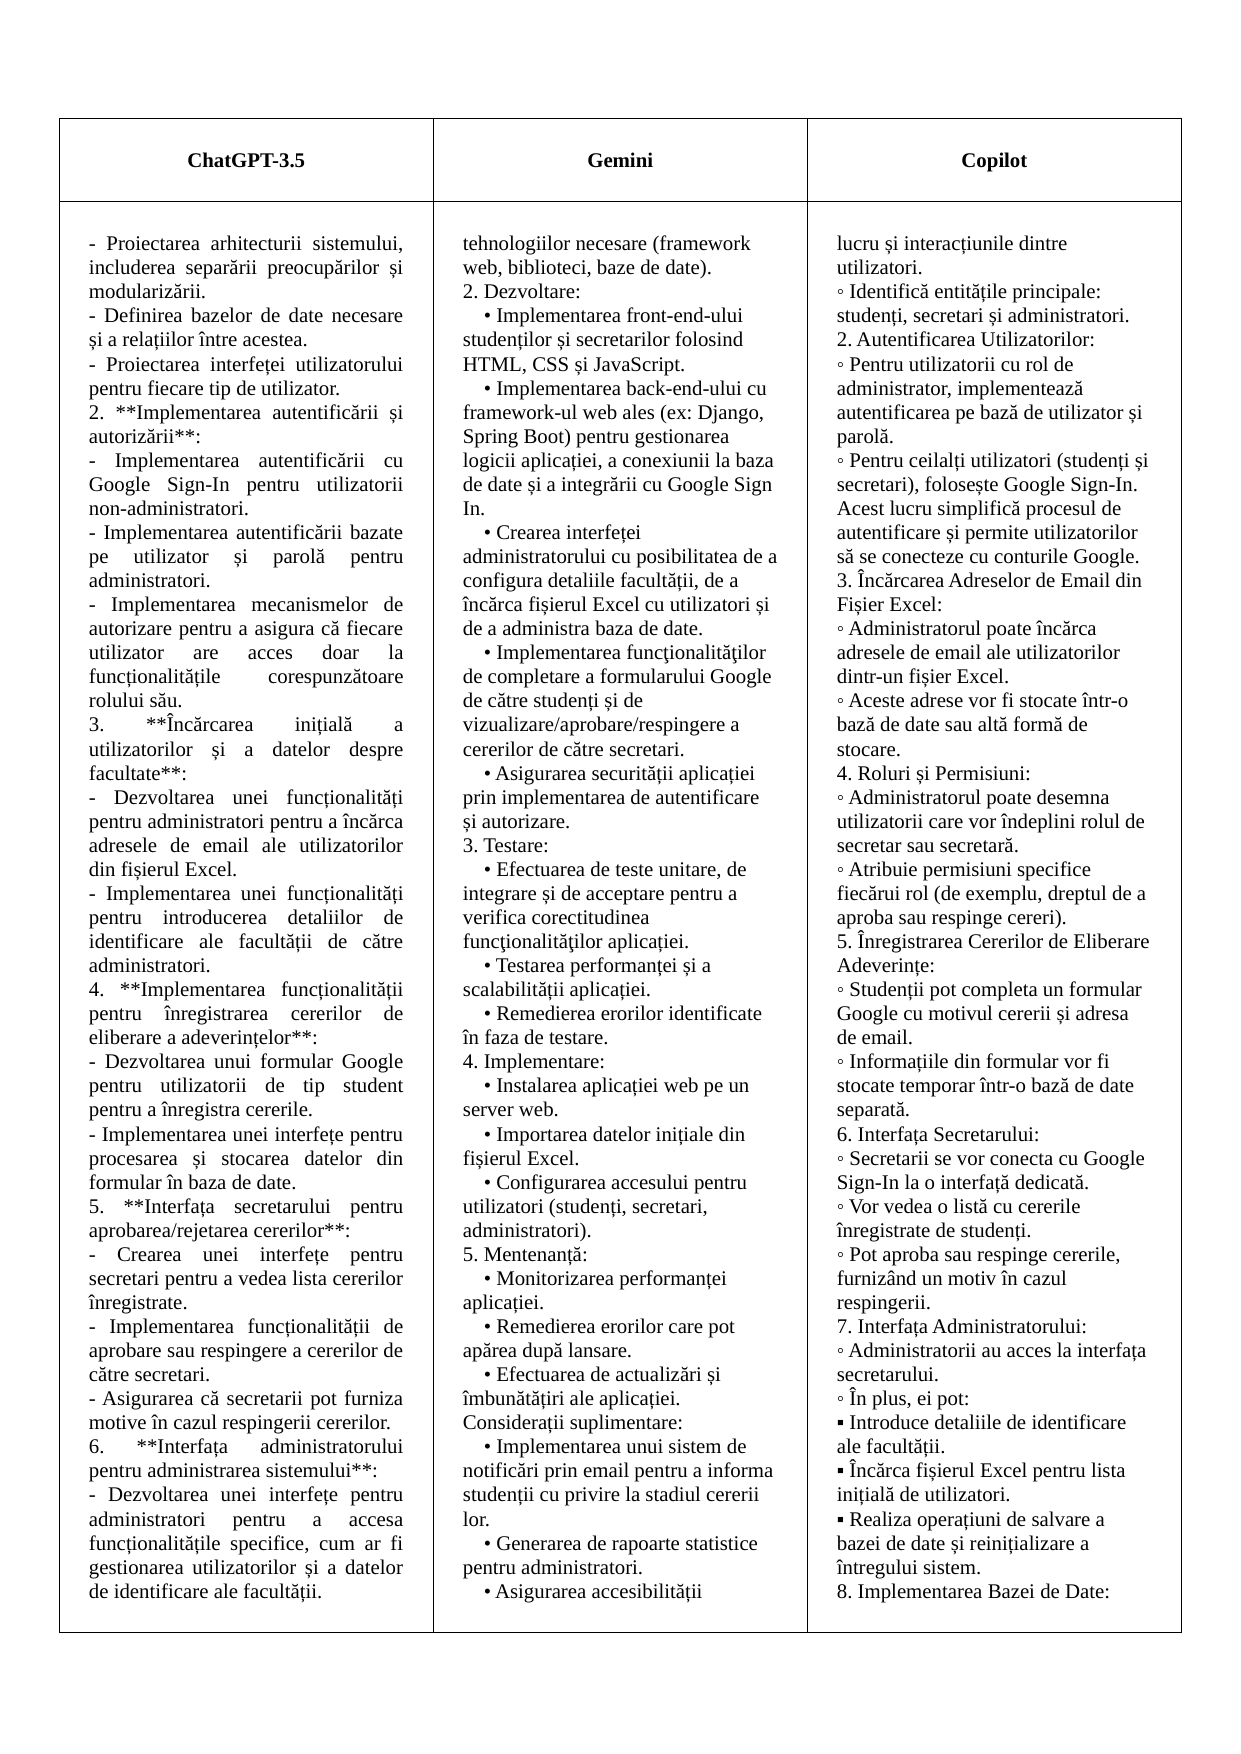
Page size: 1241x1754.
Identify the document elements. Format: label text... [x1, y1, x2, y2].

table_cell lucru și interacțiunile dintre utilizatori. ◦ Identifică entitățile principale: studenți, secretari și administratori. 2. Autentificarea Utilizatorilor: ◦ Pentru utilizatorii cu rol de administrator, implementează autentificarea pe bază de utilizator și parolă. ◦ Pentru ceilalți utilizatori (studenți și secretari), folosește Google Sign-In. Acest lucru simplifică procesul de autentificare și permite utilizatorilor să se conecteze cu conturile Google. 3. Încărcarea Adreselor de Email din Fișier Excel: ◦ Administratorul poate încărca adresele de email ale utilizatorilor dintr-un fișier Excel. ◦ Aceste adrese vor fi stocate într-o bază de date sau altă formă de stocare. 4. Roluri și Permisiuni: ◦ Administratorul poate desemna utilizatorii care vor îndeplini rolul de secretar sau secretară. ◦ Atribuie permisiuni specifice fiecărui rol (de exemplu, dreptul de a aproba sau respinge cereri). 5. Înregistrarea Cererilor de Eliberare Adeverințe: ◦ Studenții pot completa un formular Google cu motivul cererii și adresa de email. ◦ Informațiile din formular vor fi stocate temporar într-o bază de date separată. 6. Interfața Secretarului: ◦ Secretarii se vor conecta cu Google Sign-In la o interfață dedicată. ◦ Vor vedea o listă cu cererile înregistrate de studenți. ◦ Pot aproba sau respinge cererile, furnizând un motiv în cazul respingerii. 7. Interfața Administratorului: ◦ Administratorii au acces la interfața secretarului. ◦ În plus, ei pot: ▪ Introduce detaliile de identificare ale facultății. ▪ Încărca fișierul Excel pentru lista inițială de utilizatori. ▪ Realiza operațiuni de salvare a bazei de date și reinițializare a întregului sistem. 8. Implementarea Bazei de Date: [808, 202, 1181, 1632]
table_header Gemini [434, 119, 807, 201]
table_cell tehnologiilor necesare (framework web, biblioteci, baze de date). 2. Dezvoltare: • Implementarea front-end-ului studenților și secretarilor folosind HTML, CSS și JavaScript. • Implementarea back-end-ului cu framework-ul web ales (ex: Django, Spring Boot) pentru gestionarea logicii aplicației, a conexiunii la baza de date și a integrării cu Google Sign In. • Crearea interfeței administratorului cu posibilitatea de a configura detaliile facultății, de a încărca fișierul Excel cu utilizatori și de a administra baza de date. • Implementarea funcţionalităţilor de completare a formularului Google de către studenți și de vizualizare/aprobare/respingere a cererilor de către secretari. • Asigurarea securității aplicației prin implementarea de autentificare și autorizare. 3. Testare: • Efectuarea de teste unitare, de integrare și de acceptare pentru a verifica corectitudinea funcţionalităţilor aplicației. • Testarea performanței și a scalabilității aplicației. • Remedierea erorilor identificate în faza de testare. 4. Implementare: • Instalarea aplicației web pe un server web. • Importarea datelor inițiale din fișierul Excel. • Configurarea accesului pentru utilizatori (studenți, secretari, administratori). 5. Mentenanță: • Monitorizarea performanței aplicației. • Remedierea erorilor care pot apărea după lansare. • Efectuarea de actualizări și îmbunătățiri ale aplicației. Considerații suplimentare: • Implementarea unui sistem de notificări prin email pentru a informa studenții cu privire la stadiul cererii lor. • Generarea de rapoarte statistice pentru administratori. • Asigurarea accesibilității [434, 202, 807, 1632]
table_cell - Proiectarea arhitecturii sistemului, includerea separării preocupărilor și modularizării. - Definirea bazelor de date necesare și a relațiilor între acestea. - Proiectarea interfeței utilizatorului pentru fiecare tip de utilizator. 2. **Implementarea autentificării și autorizării**: - Implementarea autentificării cu Google Sign-In pentru utilizatorii non-administratori. - Implementarea autentificării bazate pe utilizator și parolă pentru administratori. - Implementarea mecanismelor de autorizare pentru a asigura că fiecare utilizator are acces doar la funcționalitățile corespunzătoare rolului său. 3. **Încărcarea inițială a utilizatorilor și a datelor despre facultate**: - Dezvoltarea unei funcționalități pentru administratori pentru a încărca adresele de email ale utilizatorilor din fișierul Excel. - Implementarea unei funcționalități pentru introducerea detaliilor de identificare ale facultății de către administratori. 4. **Implementarea funcționalității pentru înregistrarea cererilor de eliberare a adeverințelor**: - Dezvoltarea unui formular Google pentru utilizatorii de tip student pentru a înregistra cererile. - Implementarea unei interfețe pentru procesarea și stocarea datelor din formular în baza de date. 5. **Interfața secretarului pentru aprobarea/rejetarea cererilor**: - Crearea unei interfețe pentru secretari pentru a vedea lista cererilor înregistrate. - Implementarea funcționalității de aprobare sau respingere a cererilor de către secretari. - Asigurarea că secretarii pot furniza motive în cazul respingerii cererilor. 6. **Interfața administratorului pentru administrarea sistemului**: - Dezvoltarea unei interfețe pentru administratori pentru a accesa funcționalitățile specifice, cum ar fi gestionarea utilizatorilor și a datelor de identificare ale facultății. [60, 202, 433, 1632]
table_header ChatGPT-3.5 [60, 119, 433, 201]
table_header Copilot [808, 119, 1181, 201]
